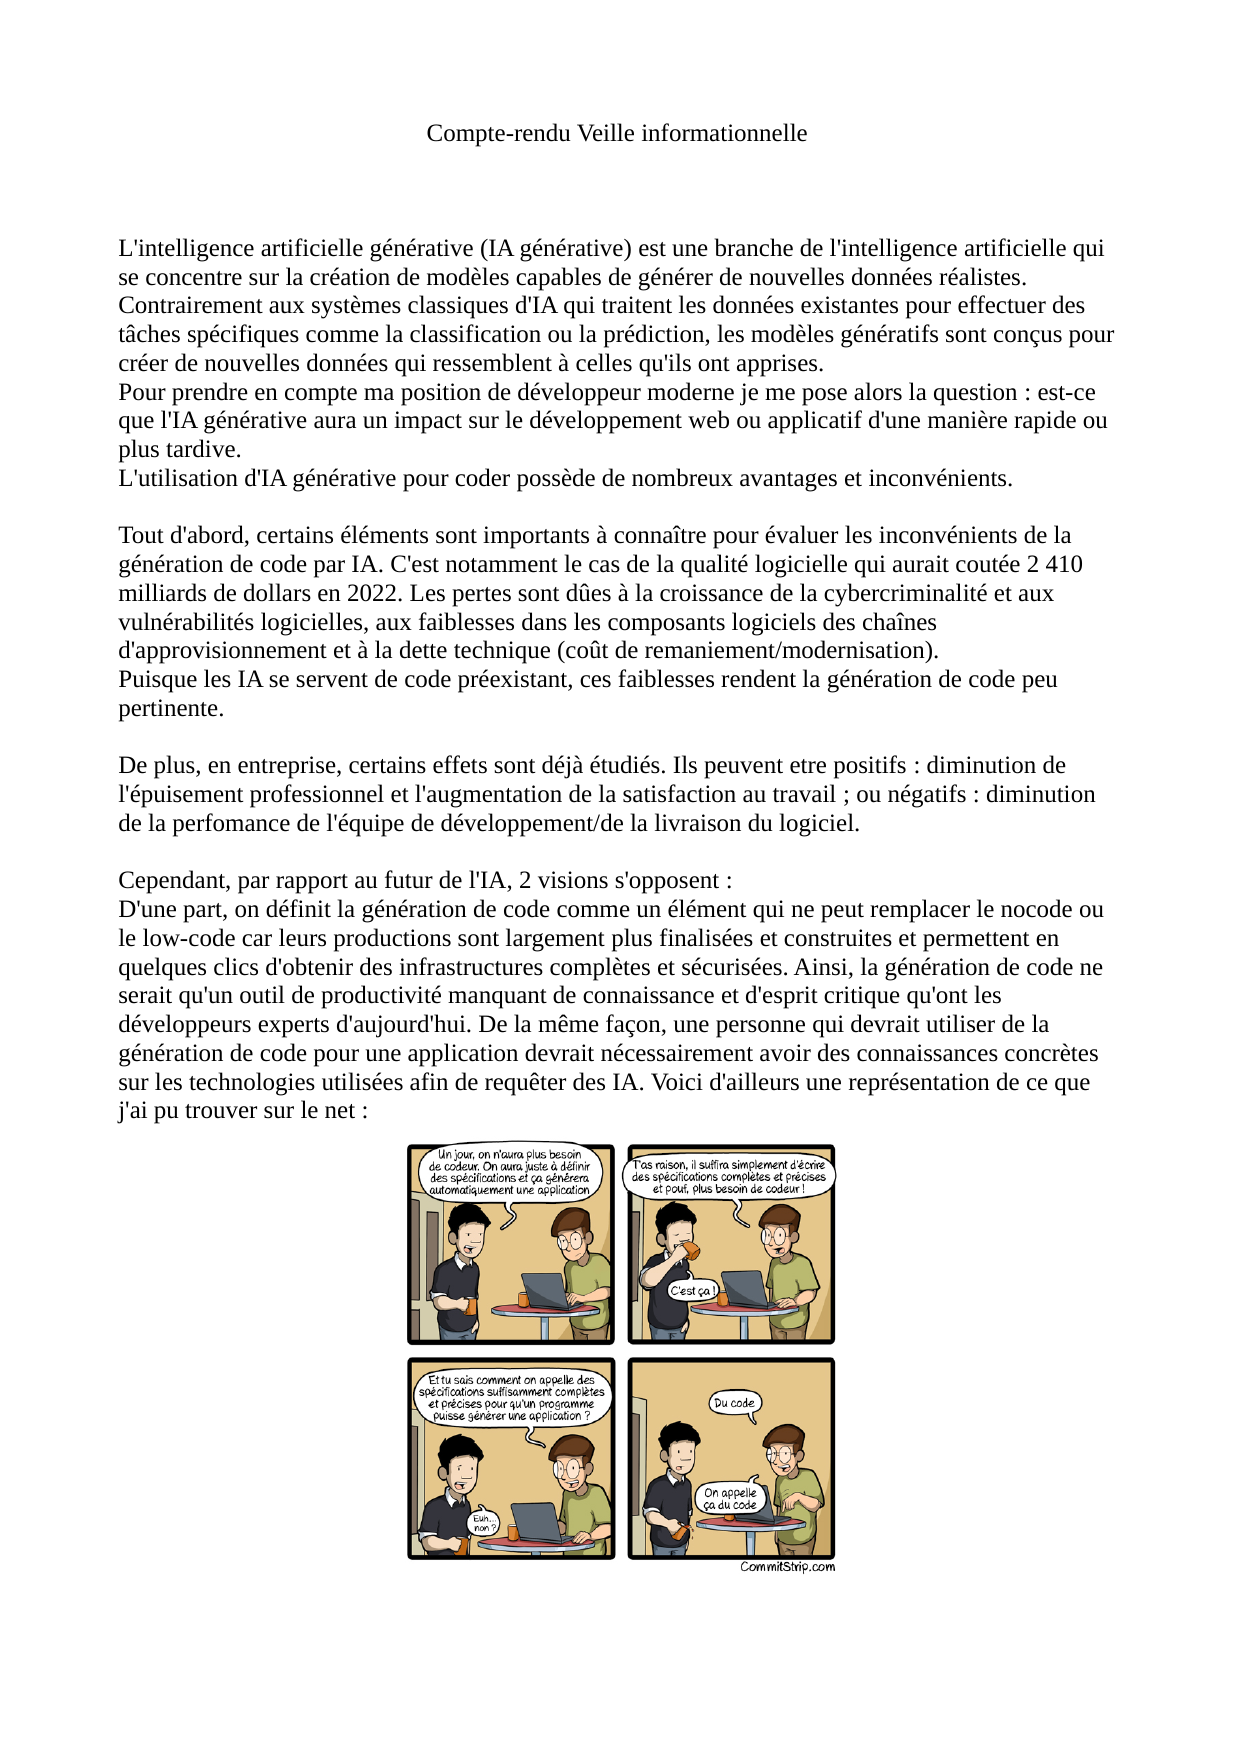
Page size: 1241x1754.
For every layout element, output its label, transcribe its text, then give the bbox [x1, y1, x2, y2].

text D'une part, on définit la génération de code comme un élément qui ne peut remplacer le nocode ou le low-code car leurs productions sont largement plus finalisées et construites et permettent en quelques clics d'obtenir des infrastructures complètes et sécurisées. Ainsi, la génération de code ne serait qu'un outil de productivité manquant de connaissance et d'esprit critique qu'ont les développeurs experts d'aujourd'hui. De la même façon, une personne qui devrait utiliser de la génération de code pour une application devrait nécessairement avoir des connaissances concrètes sur les technologies utilisées afin de requêter des IA. Voici d'ailleurs une représentation de ce que j'ai pu trouver sur le net : [118, 894, 1122, 1124]
text Puisque les IA se servent de code préexistant, ces faiblesses rendent la génération de code peu pertinente. [118, 664, 1122, 722]
text Compte-rendu Veille informationnelle [118, 118, 1122, 147]
text Tout d'abord, certains éléments sont importants à connaître pour évaluer les inconvénients de la génération de code par IA. C'est notamment le cas de la qualité logicielle qui aurait coutée 2 410 milliards de dollars en 2022. Les pertes sont dûes à la croissance de la cybercriminalité et aux vulnérabilités logicielles, aux faiblesses dans les composants logiciels des chaînes d'approvisionnement et à la dette technique (coût de remaniement/modernisation). [118, 521, 1122, 664]
text L'intelligence artificielle générative (IA générative) est une branche de l'intelligence artificielle qui se concentre sur la création de modèles capables de générer de nouvelles données réalistes. Contrairement aux systèmes classiques d'IA qui traitent les données existantes pour effectuer des tâches spécifiques comme la classification ou la prédiction, les modèles génératifs sont conçus pour créer de nouvelles données qui ressemblent à celles qu'ils ont apprises. [118, 233, 1122, 377]
text De plus, en entreprise, certains effets sont déjà étudiés. Ils peuvent etre positifs : diminution de l'épuisement professionnel et l'augmentation de la satisfaction au travail ; ou négatifs : diminution de la perfomance de l'équipe de développement/de la livraison du logiciel. [118, 751, 1122, 837]
text Pour prendre en compte ma position de développeur moderne je me pose alors la question : est-ce que l'IA générative aura un impact sur le développement web ou applicatif d'une manière rapide ou plus tardive. [118, 377, 1122, 463]
text Cependant, par rapport au futur de l'IA, 2 visions s'opposent : [118, 866, 1122, 894]
text L'utilisation d'IA générative pour coder possède de nombreux avantages et inconvénients. [118, 463, 1122, 492]
picture [399, 1124, 842, 1579]
